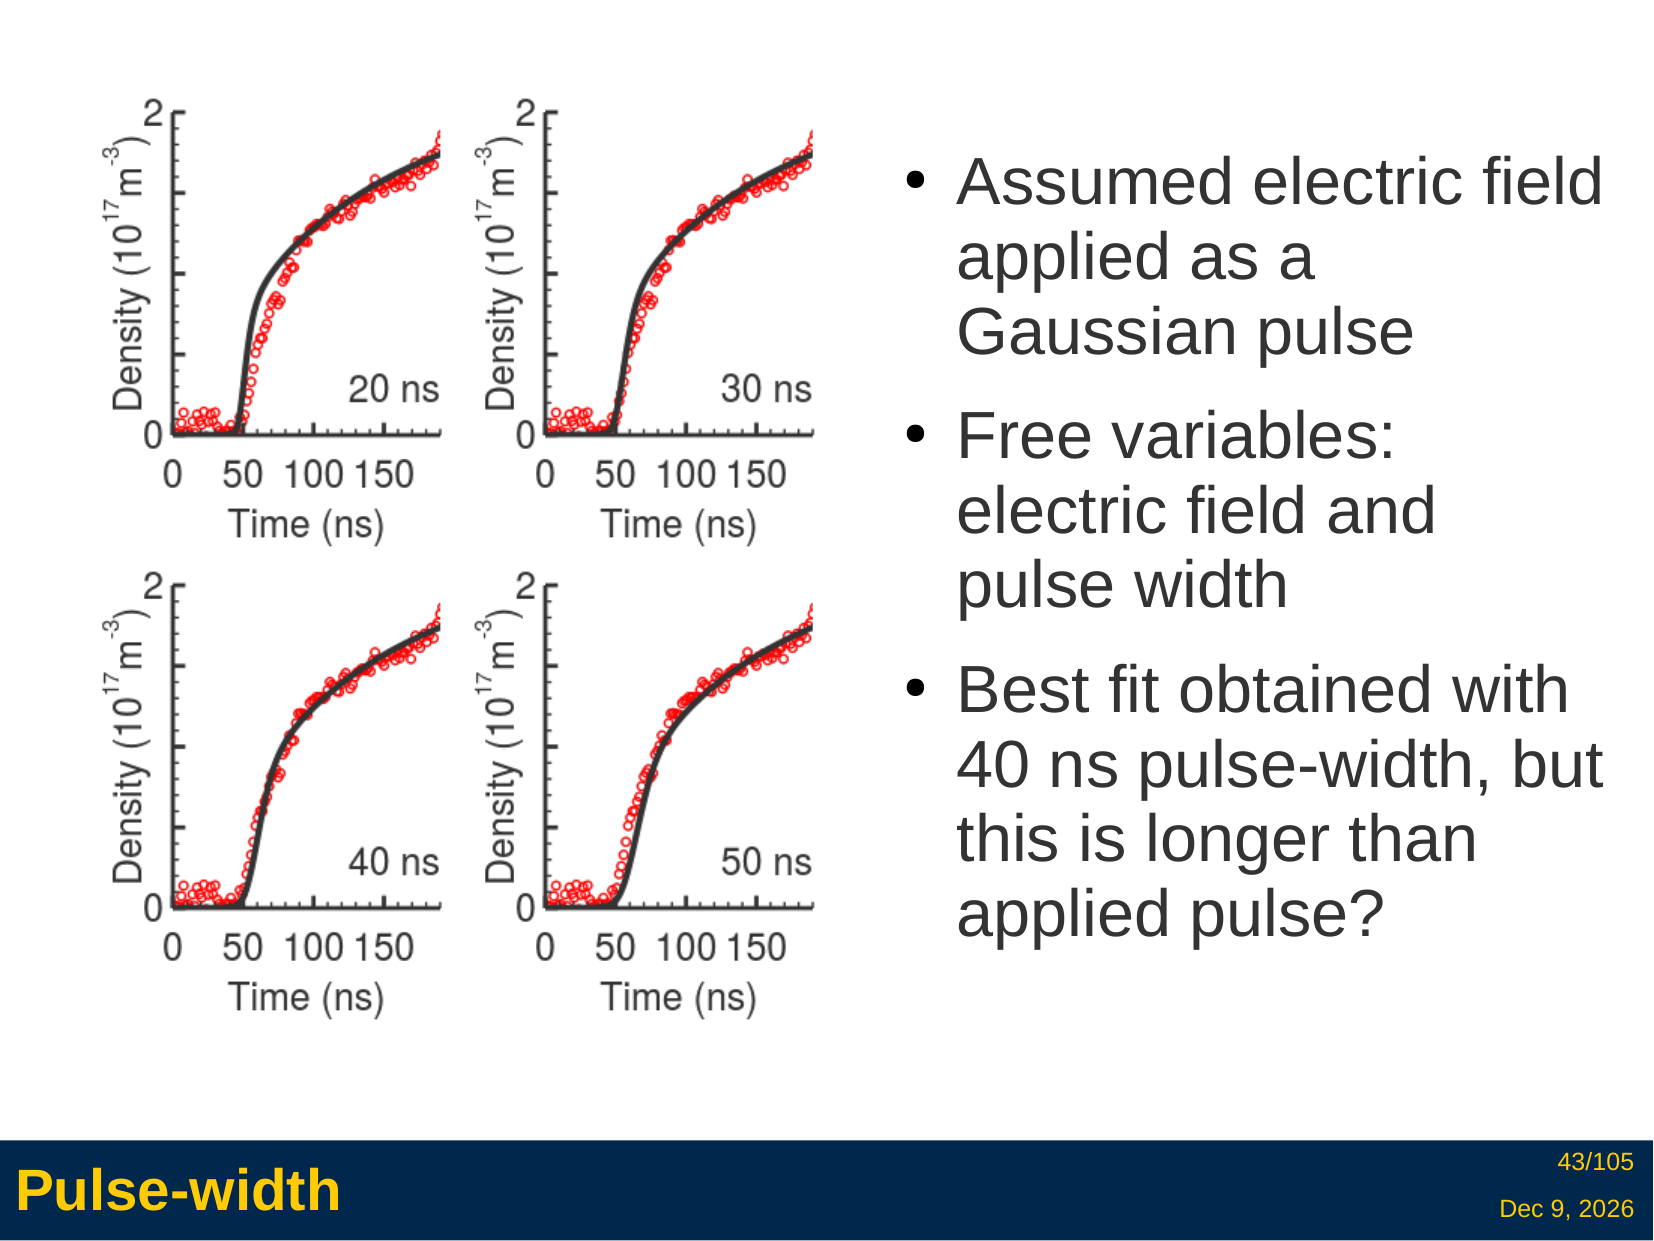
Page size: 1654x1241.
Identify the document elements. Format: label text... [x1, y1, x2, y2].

title Pulse-width [14, 1140, 1380, 1241]
picture [98, 75, 843, 1021]
list Assumed electric field applied as a Gaussian pulse Free variables: electric field and pulse width Best fit obtained with 40 ns pulse-width, but this is longer than applied pulse? [885, 75, 1612, 1021]
